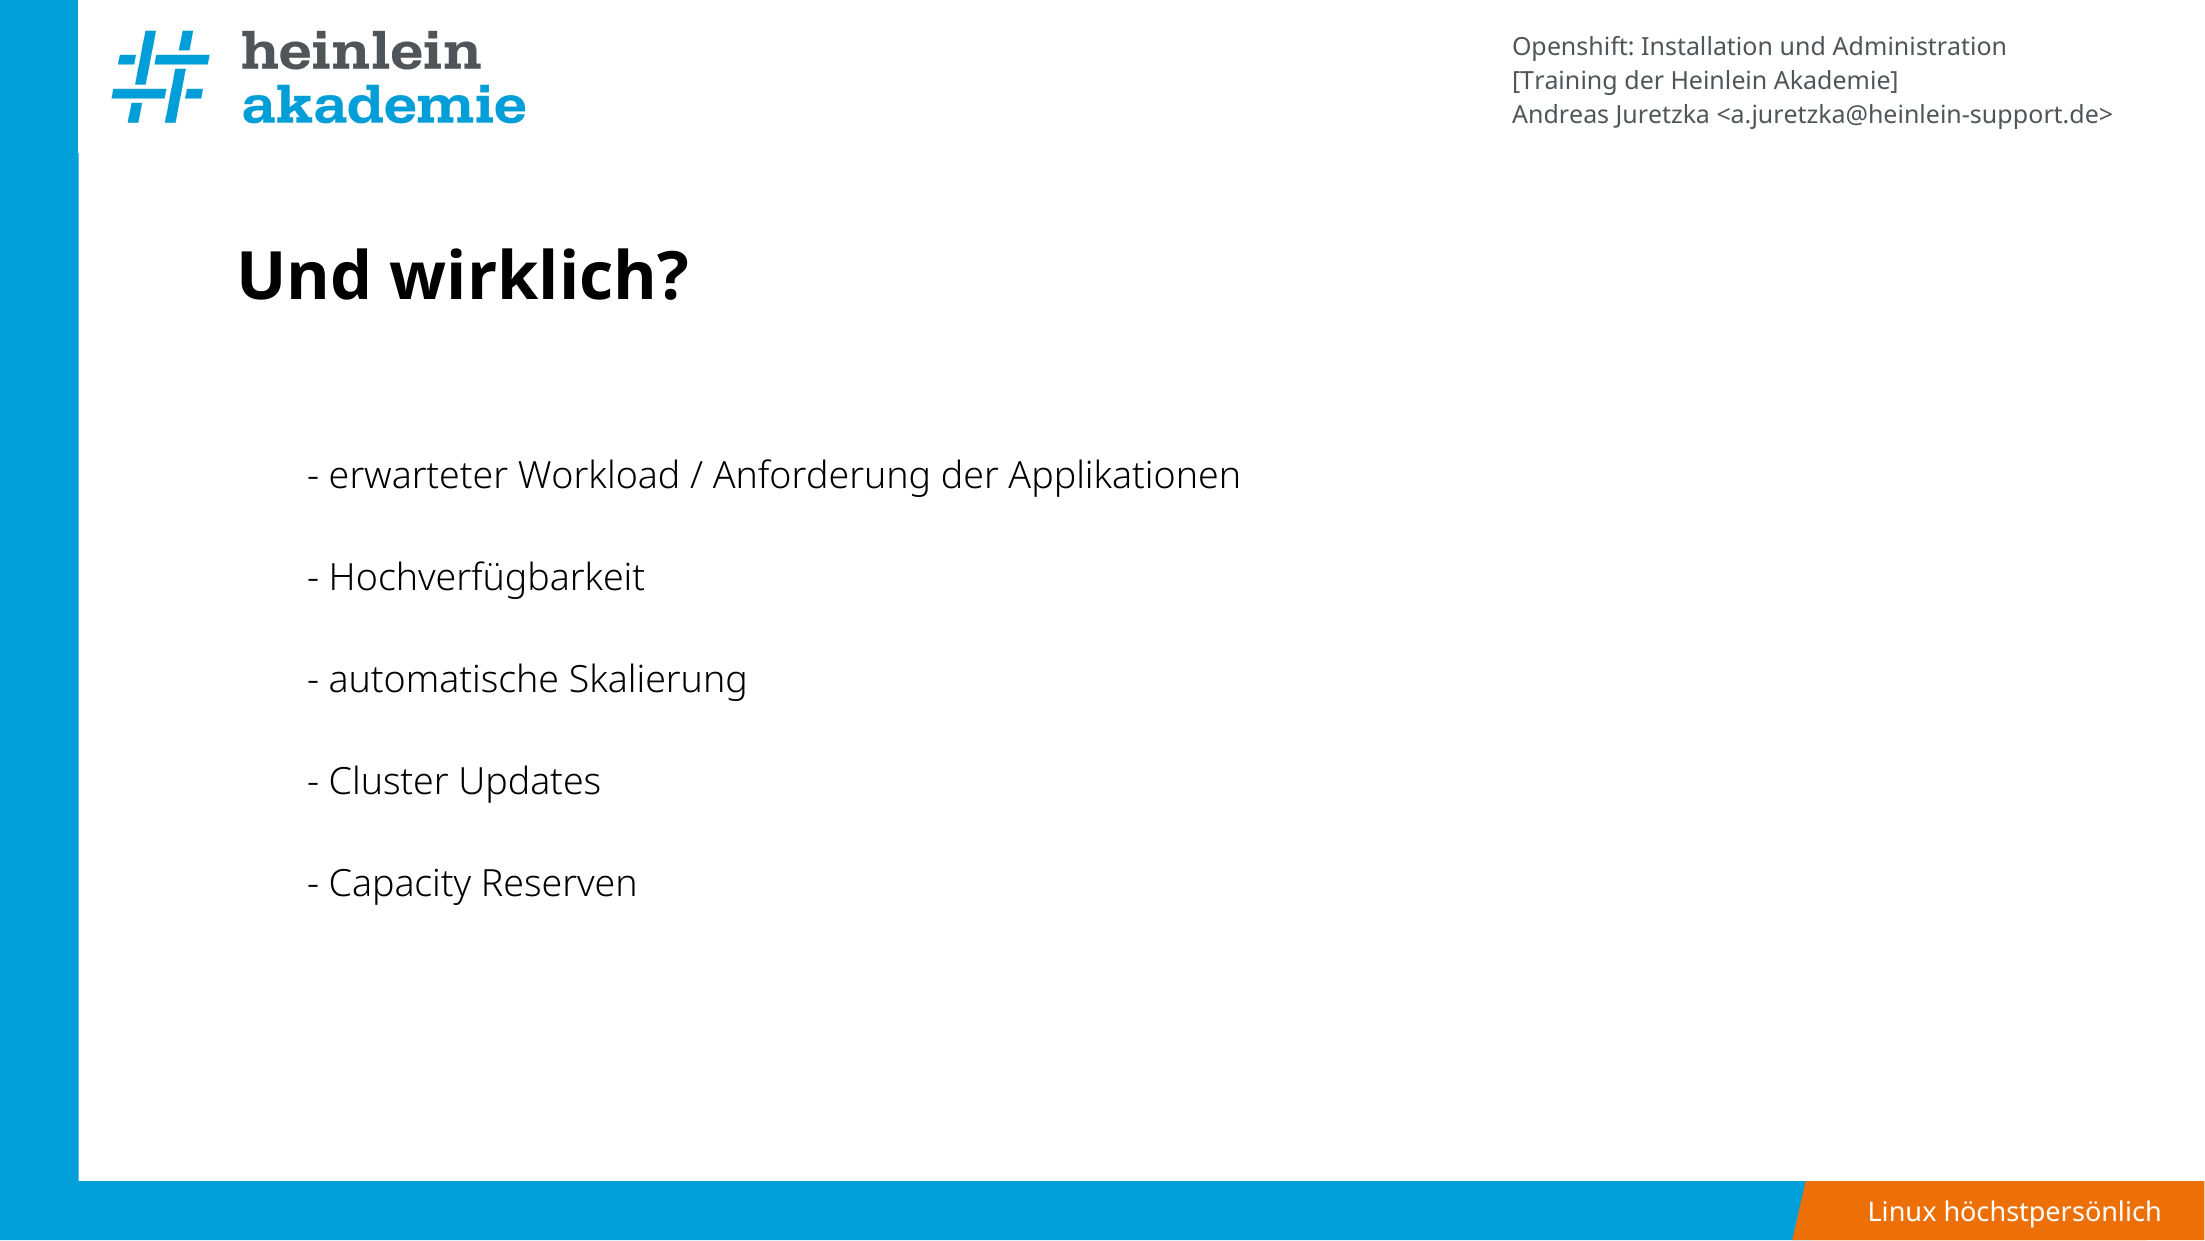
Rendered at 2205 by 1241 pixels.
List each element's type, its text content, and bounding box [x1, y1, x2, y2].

list - erwarteter Workload / Anforderung der Applikationen - Hochverfügbarkeit - automatische Skalierung - Cluster Updates - Capacity Reserven [236, 346, 2038, 1161]
picture [79, 0, 558, 153]
title Und wirklich? [236, 182, 1979, 319]
